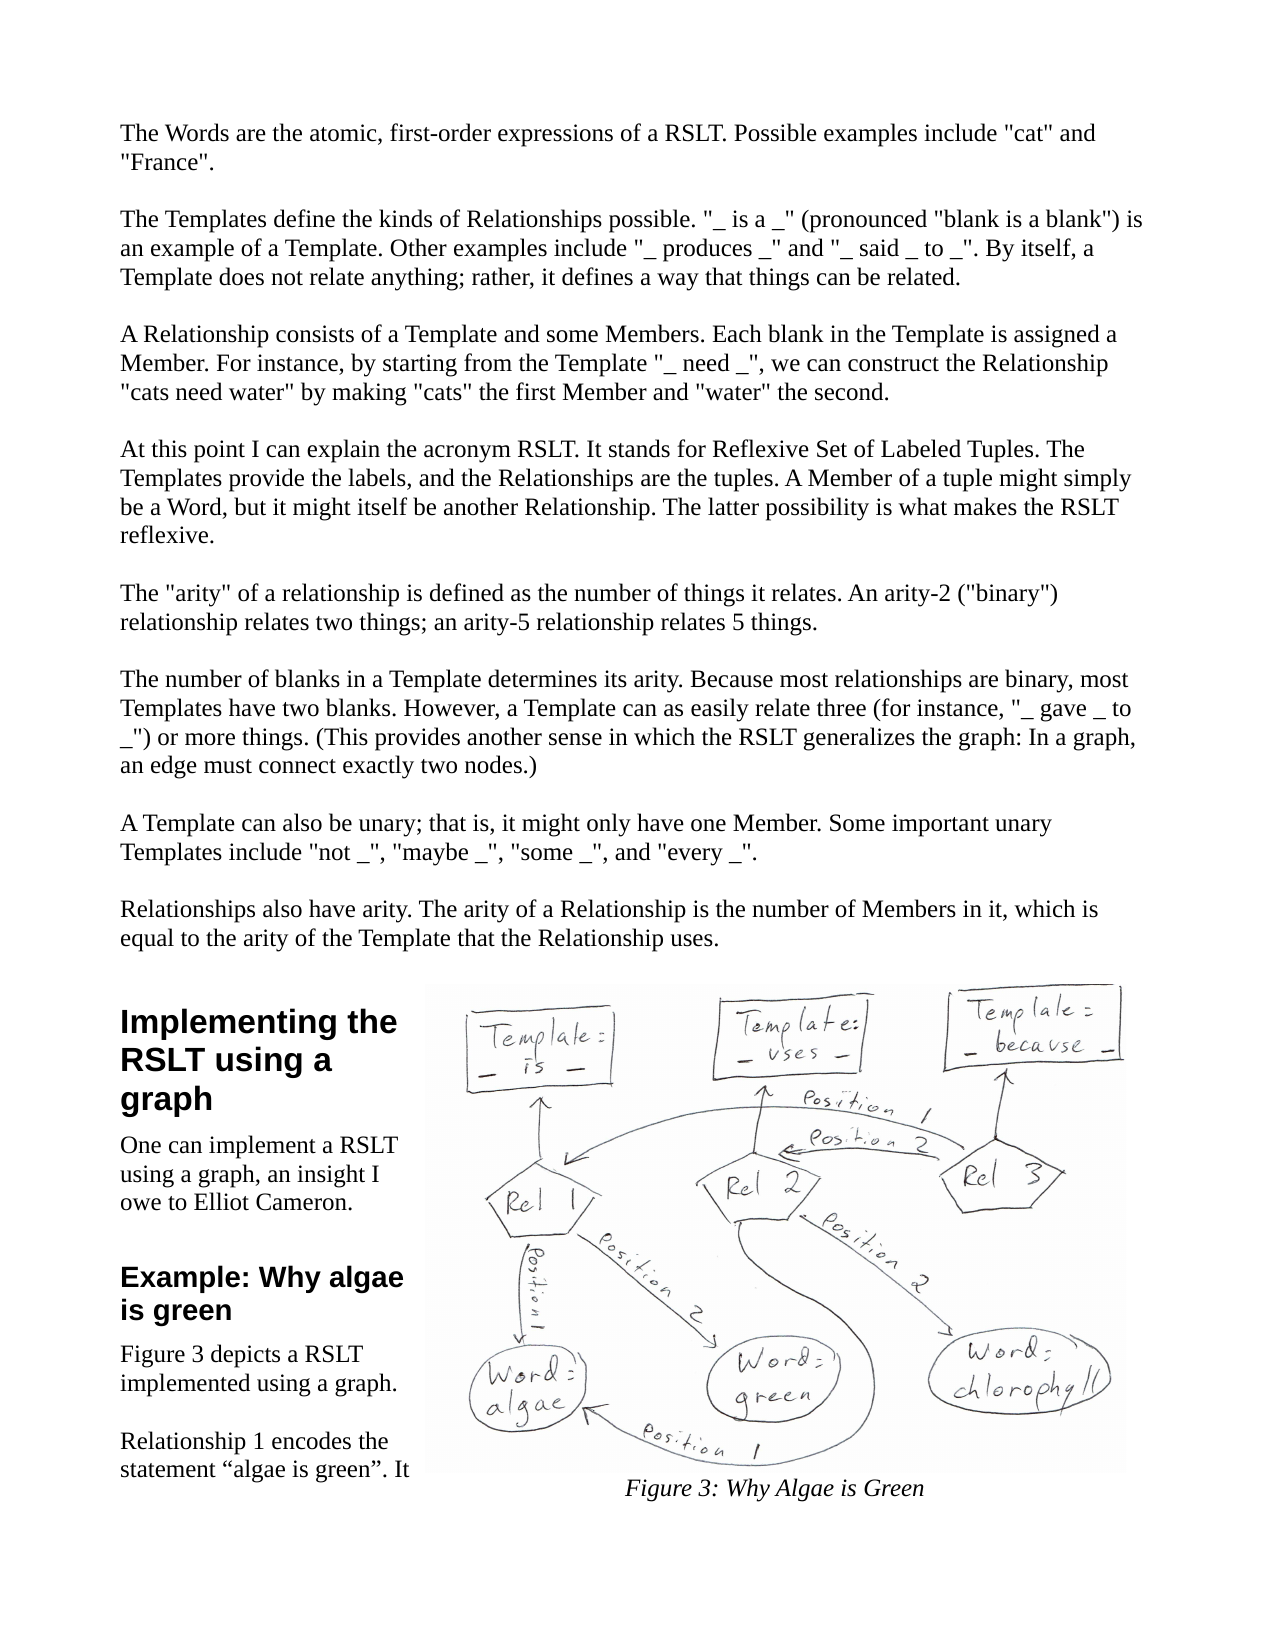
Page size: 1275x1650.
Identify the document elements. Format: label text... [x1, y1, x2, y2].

subtitle [1127, 1001, 1155, 1117]
text The Words are the atomic, first-order expressions of a RSLT. Possible examples include "cat" and "France". [120, 118, 1155, 176]
text A Template can also be unary; that is, it might only have one Member. Some important unary Templates include "not _", "maybe _", "some _", and "every _". [120, 808, 1155, 866]
text Relationships also have arity. The arity of a Relationship is the number of Members in it, which is equal to the arity of the Template that the Relationship uses. [120, 894, 1155, 952]
text The "arity" of a relationship is defined as the number of things it relates. An arity-2 ("binary") relationship relates two things; an arity-5 relationship relates 5 things. [120, 578, 1155, 636]
subtitle [1127, 1259, 1155, 1327]
picture [425, 984, 1127, 1473]
text One can implement a RSLT using a graph, an insight I owe to Elliot Cameron. [120, 1130, 425, 1245]
text [1127, 1339, 1155, 1397]
subtitle Implementing the RSLT using a graph [120, 1001, 425, 1117]
text Relationship 1 encodes the statement “algae is green”. It [120, 1426, 425, 1483]
text At this point I can explain the acronym RSLT. It stands for Reflexive Set of Labeled Tuples. The Templates provide the labels, and the Relationships are the tuples. A Member of a tuple might simply be a Word, but it might itself be another Relationship. The latter possibility is what makes the RSLT reflexive. [120, 434, 1155, 549]
text [1127, 1130, 1155, 1245]
text A Relationship consists of a Template and some Members. Each blank in the Template is assigned a Member. For instance, by starting from the Template "_ need _", we can construct the Relationship "cats need water" by making "cats" the first Member and "water" the second. [120, 319, 1155, 406]
text The number of blanks in a Template determines its arity. Because most relationships are binary, most Templates have two blanks. However, a Template can as easily relate three (for instance, "_ gave _ to _") or more things. (This provides another sense in which the RSLT generalizes the graph: In a graph, an edge must connect exactly two nodes.) [120, 664, 1155, 779]
text Figure 3: Why Algae is Green [425, 1473, 1126, 1501]
subtitle Example: Why algae is green [120, 1259, 425, 1327]
text The Templates define the kinds of Relationships possible. "_ is a _" (pronounced "blank is a blank") is an example of a Template. Other examples include "_ produces _" and "_ said _ to _". By itself, a Template does not relate anything; rather, it defines a way that things can be related. [120, 204, 1155, 291]
text Figure 3 depicts a RSLT implemented using a graph. [120, 1339, 425, 1397]
